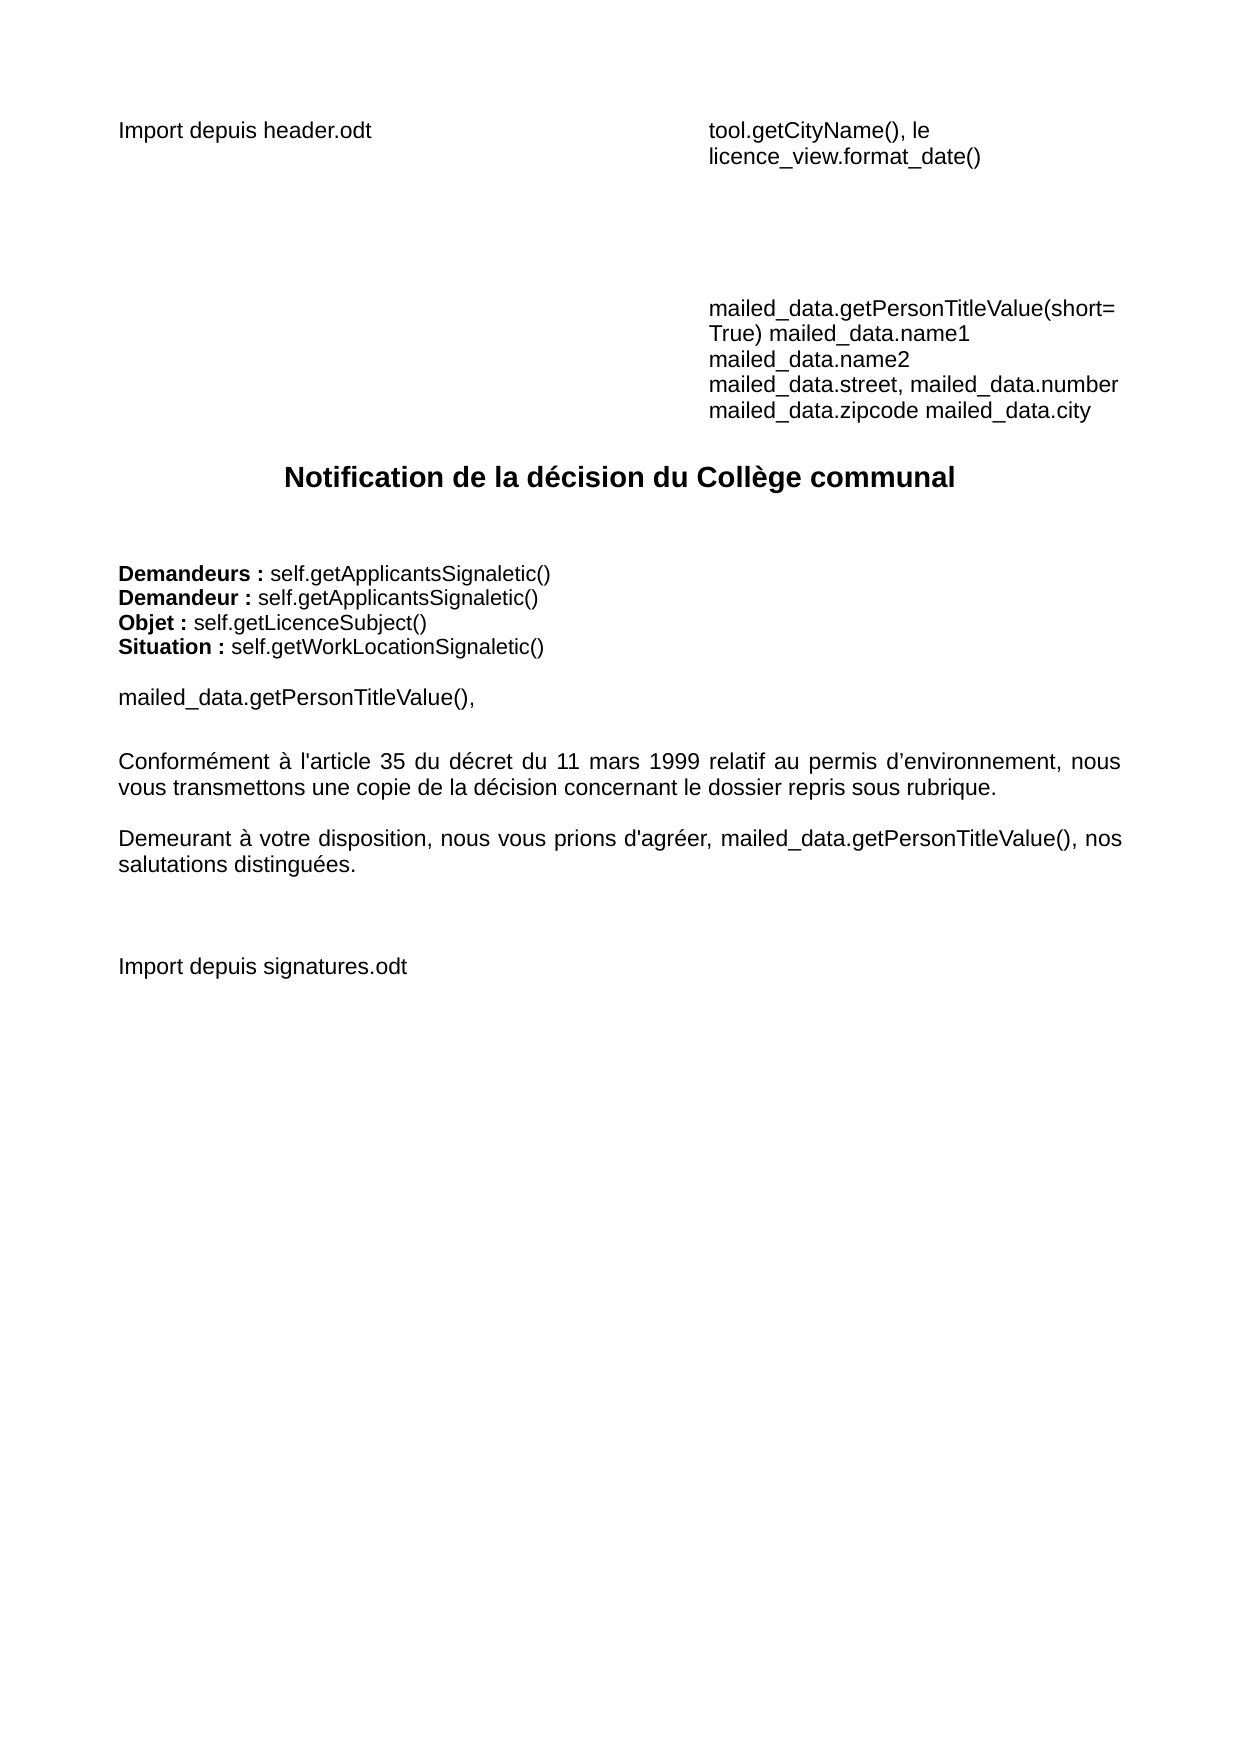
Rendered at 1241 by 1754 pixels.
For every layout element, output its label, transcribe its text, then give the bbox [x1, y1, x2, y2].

text Objet : self.getLicenceSubject() [118, 611, 1122, 635]
text Conformément à l'article 35 du décret du 11 mars 1999 relatif au permis d’environnement, nous vous transmettons une copie de la décision concernant le dossier repris sous rubrique. [118, 749, 1122, 800]
table_header tool.getCityName(), le licence_view.format_date() mailed_data.getPersonTitleValue(short=True) mailed_data.name1 mailed_data.name2 mailed_data.street, mailed_data.number mailed_data.zipcode mailed_data.city [709, 118, 1128, 436]
table_header Import depuis header.odt [118, 118, 708, 436]
text Notification de la décision du Collège communal [118, 461, 1122, 494]
text Demandeurs : self.getApplicantsSignaletic() [118, 562, 1122, 586]
text Demeurant à votre disposition, nous vous prions d'agréer, mailed_data.getPersonTitleValue(), nos salutations distinguées. [118, 826, 1122, 877]
text Situation : self.getWorkLocationSignaletic() [118, 635, 1122, 659]
text Import depuis signatures.odt [118, 954, 1122, 979]
text Demandeur : self.getApplicantsSignaletic() [118, 586, 1122, 611]
text mailed_data.getPersonTitleValue(), [118, 685, 1122, 711]
